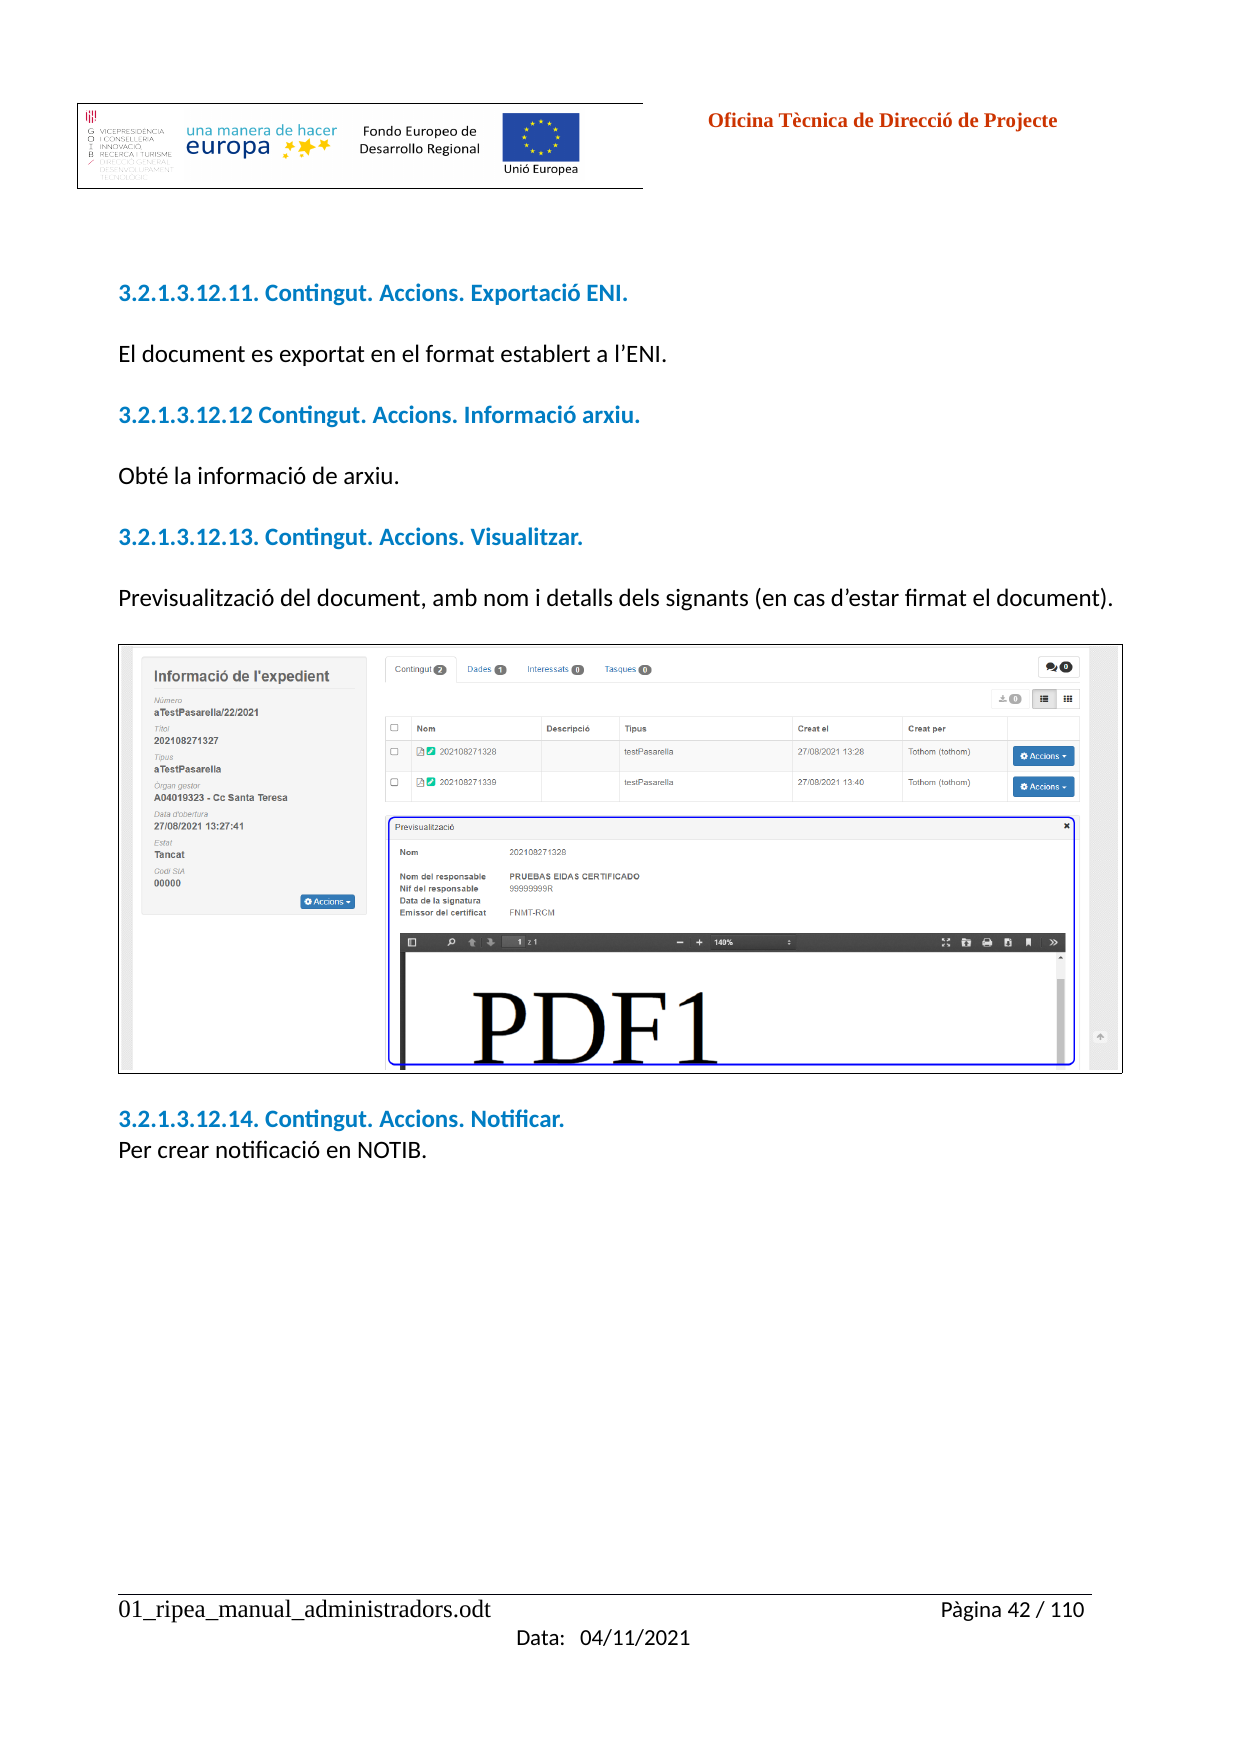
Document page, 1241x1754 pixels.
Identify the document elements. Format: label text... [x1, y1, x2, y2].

picture [184, 108, 585, 182]
text El document es exportat en el format establert a l’ENI. [118, 338, 1122, 369]
subtitle 3.2.1.3.12.11. Contingut. Accions. Exportació ENI. [118, 277, 1122, 308]
text Previsualització del document, amb nom i detalls dels signants (en cas d’estar firmat el document). [118, 583, 1122, 613]
picture [82, 108, 178, 182]
subtitle 3.2.1.3.12.12 Contingut. Accions. Informació arxiu. [118, 399, 1122, 430]
text Per crear notificació en NOTIB. [118, 1134, 1122, 1164]
subtitle 3.2.1.3.12.13. Contingut. Accions. Visualitzar. [118, 522, 1122, 552]
picture [121, 646, 1119, 1070]
subtitle 3.2.1.3.12.14. Contingut. Accions. Notificar. [118, 1103, 1122, 1134]
text Obté la informació de arxiu. [118, 461, 1122, 491]
